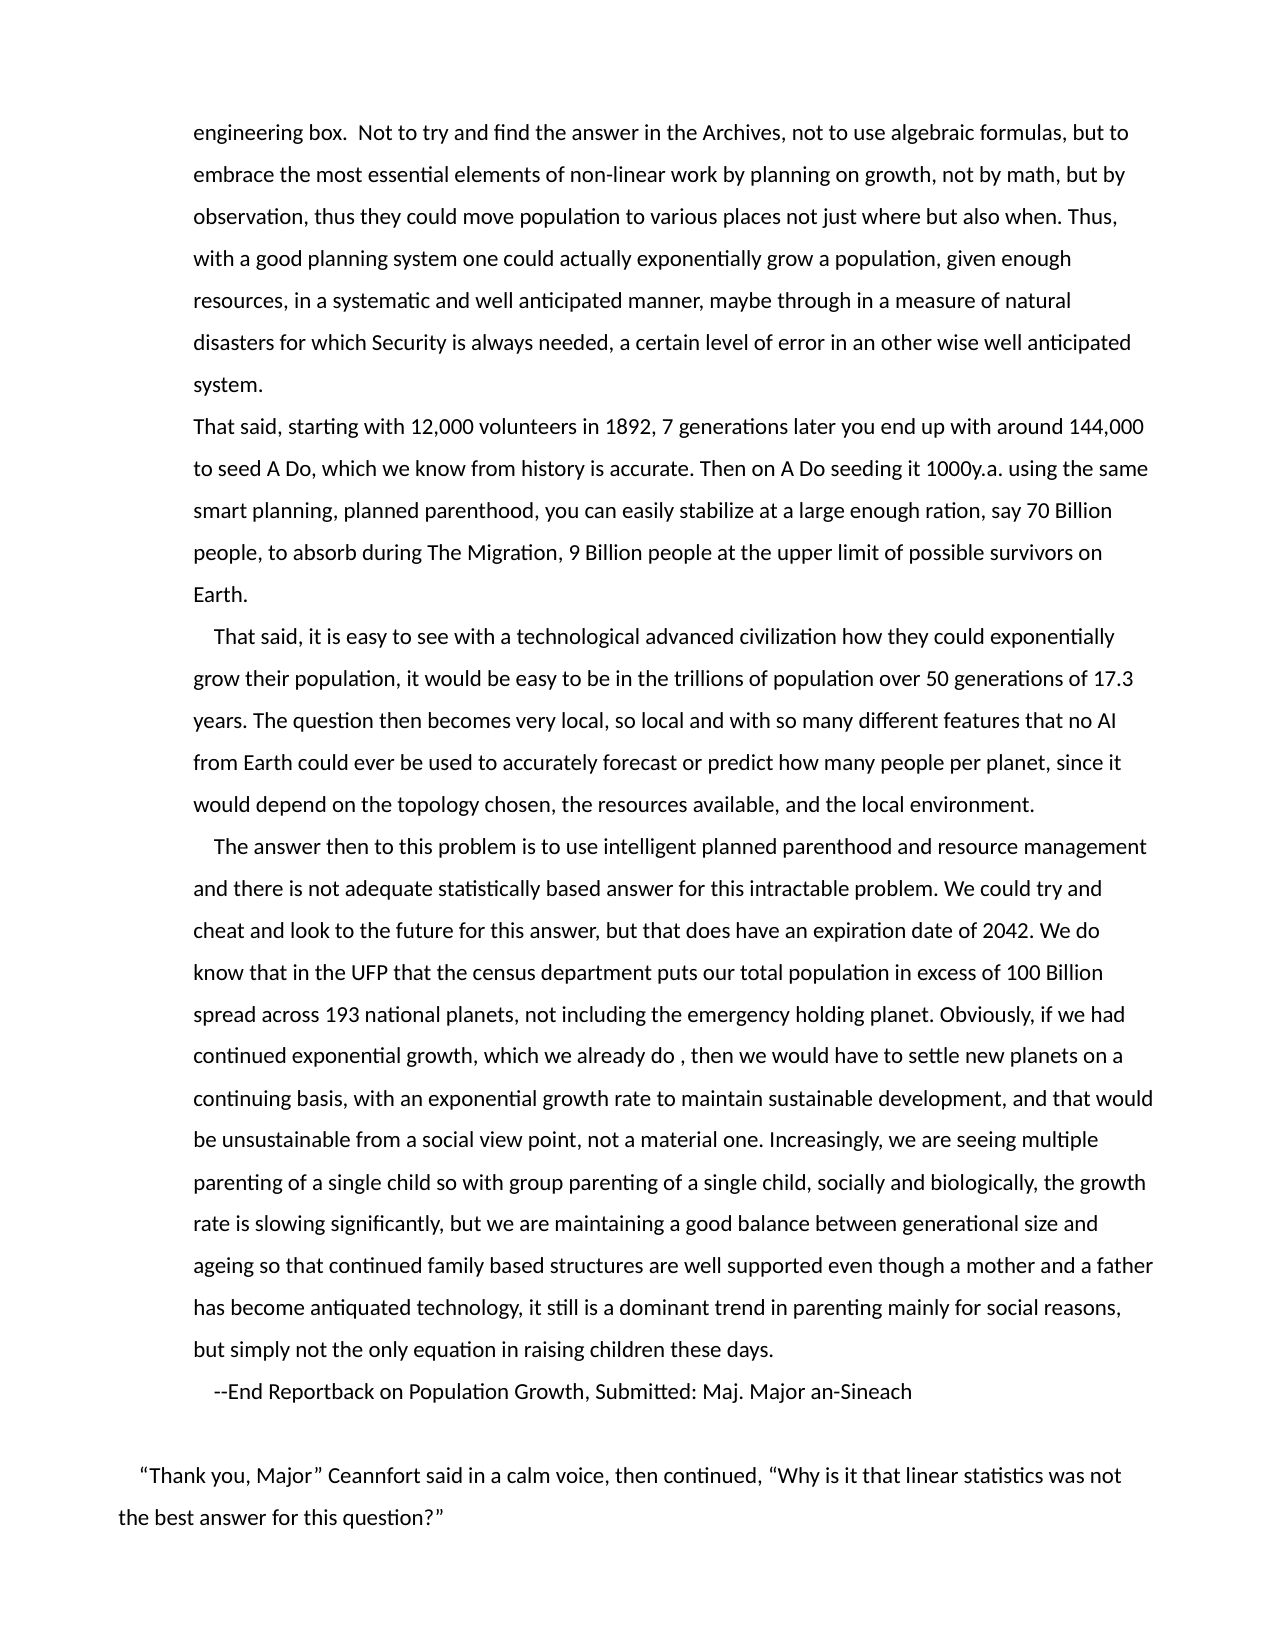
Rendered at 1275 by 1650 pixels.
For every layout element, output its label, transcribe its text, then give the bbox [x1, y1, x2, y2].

text That said, starting with 12,000 volunteers in 1892, 7 generations later you end up with around 144,000 to seed A Do, which we know from history is accurate. Then on A Do seeding it 1000y.a. using the same smart planning, planned parenthood, you can easily stabilize at a large enough ration, say 70 Billion people, to absorb during The Migration, 9 Billion people at the upper limit of possible survivors on Earth. [193, 412, 1157, 608]
text That said, it is easy to see with a technological advanced civilization how they could exponentially grow their population, it would be easy to be in the trillions of population over 50 generations of 17.3 years. The question then becomes very local, so local and with so many different features that no AI from Earth could ever be used to accurately forecast or predict how many people per planet, since it would depend on the topology chosen, the resources available, and the local environment. [193, 622, 1157, 818]
text The answer then to this problem is to use intelligent planned parenthood and resource management and there is not adequate statistically based answer for this intractable problem. We could try and cheat and look to the future for this answer, but that does have an expiration date of 2042. We do know that in the UFP that the census department puts our total population in excess of 100 Billion spread across 193 national planets, not including the emergency holding planet. Obviously, if we had continued exponential growth, which we already do , then we would have to settle new planets on a continuing basis, with an exponential growth rate to maintain sustainable development, and that would be unsustainable from a social view point, not a material one. Increasingly, we are seeing multiple parenting of a single child so with group parenting of a single child, socially and biologically, the growth rate is slowing significantly, but we are maintaining a good balance between generational size and ageing so that continued family based structures are well supported even though a mother and a father has become antiquated technology, it still is a dominant trend in parenting mainly for social reasons, but simply not the only equation in raising children these days. [193, 832, 1157, 1363]
text engineering box. Not to try and find the answer in the Archives, not to use algebraic formulas, but to embrace the most essential elements of non-linear work by planning on growth, not by math, but by observation, thus they could move population to various places not just where but also when. Thus, with a good planning system one could actually exponentially grow a population, given enough resources, in a systematic and well anticipated manner, maybe through in a measure of natural disasters for which Security is always needed, a certain level of error in an other wise well anticipated system. [193, 118, 1157, 398]
text --End Reportback on Population Growth, Submitted: Maj. Major an-Sineach [193, 1377, 1157, 1406]
text “Thank you, Major” Ceannfort said in a calm voice, then continued, “Why is it that linear statistics was not the best answer for this question?” [118, 1461, 1157, 1531]
